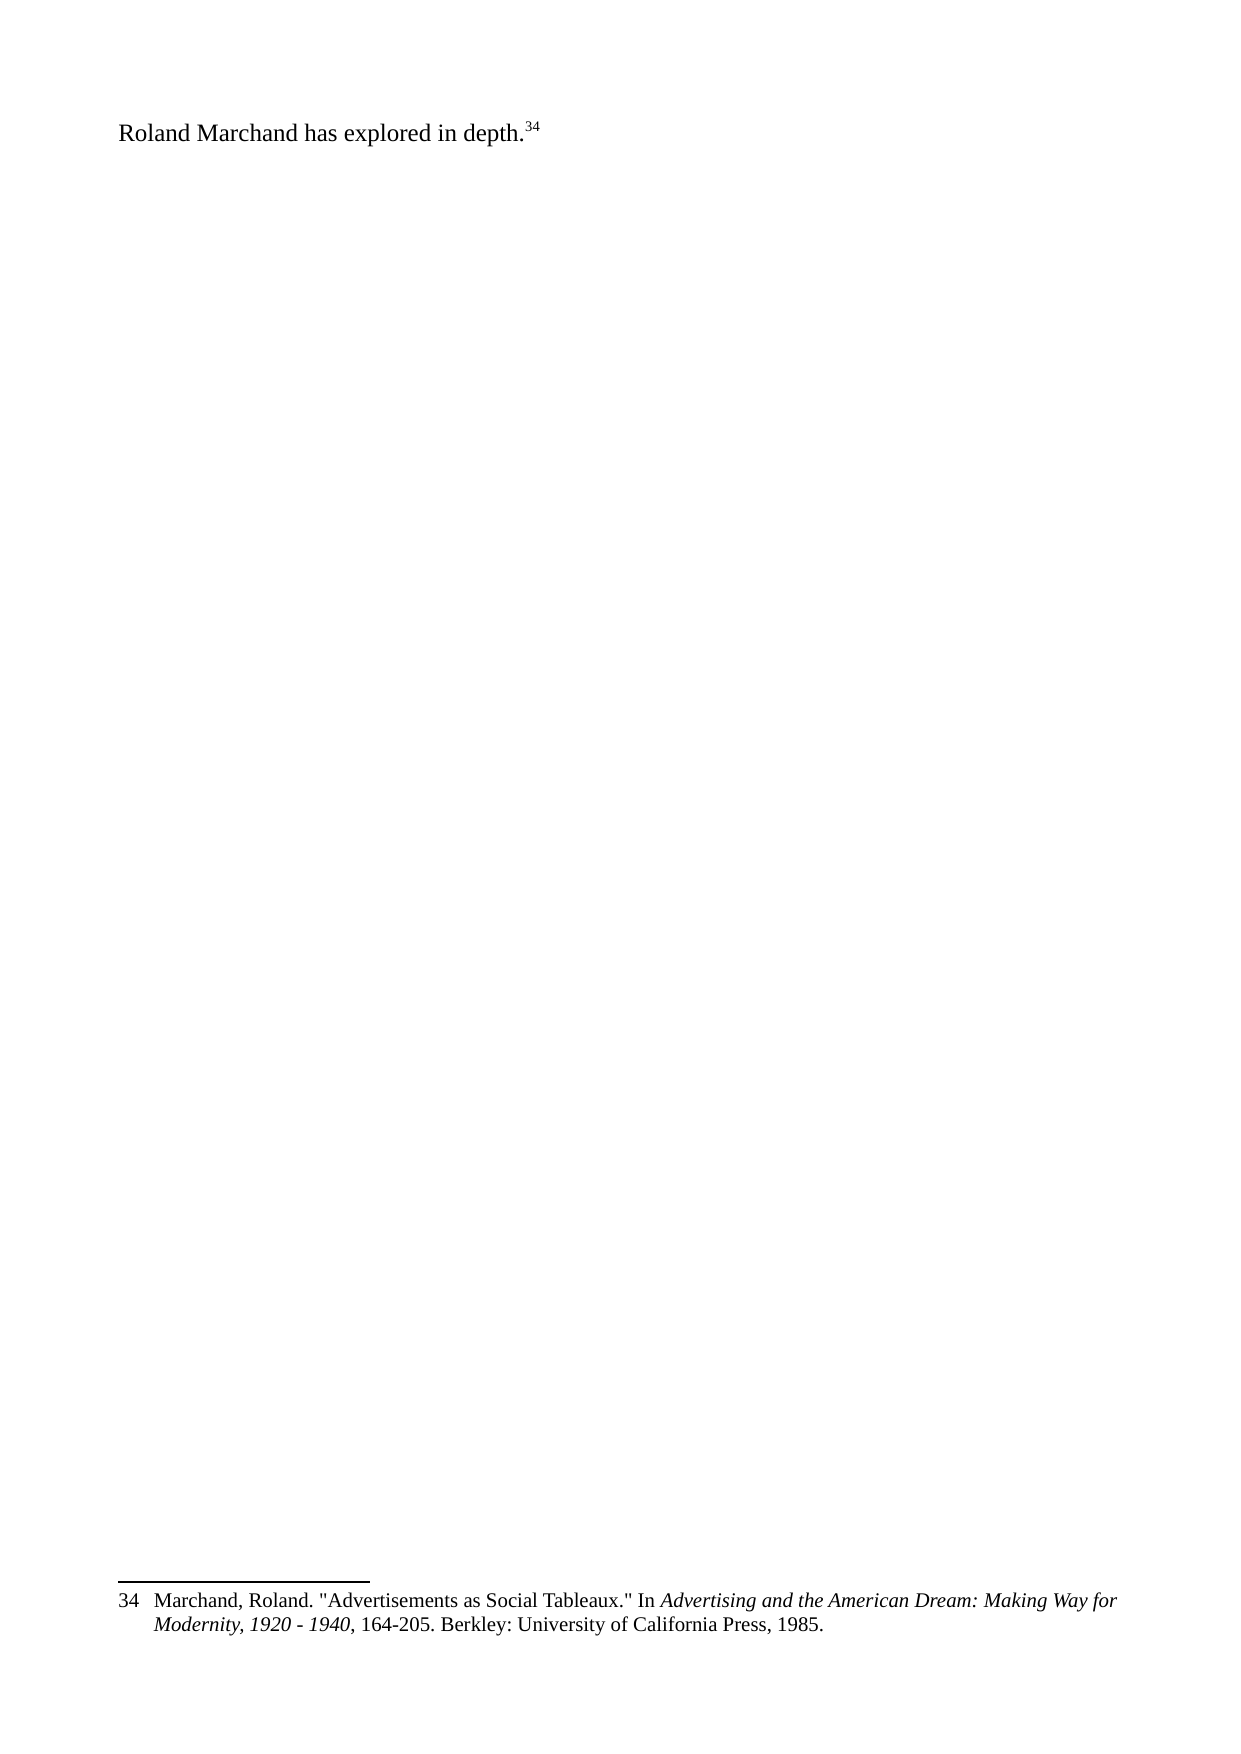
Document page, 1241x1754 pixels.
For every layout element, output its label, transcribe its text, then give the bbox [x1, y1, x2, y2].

text Marchand, Roland. "Advertisements as Social Tableaux." In Advertising and the American Dream: Making Way for Modernity, 1920 - 1940, 164-205. Berkley: University of California Press, 1985. [118, 1588, 1122, 1636]
text Roland Marchand has explored in depth. [118, 118, 1122, 147]
